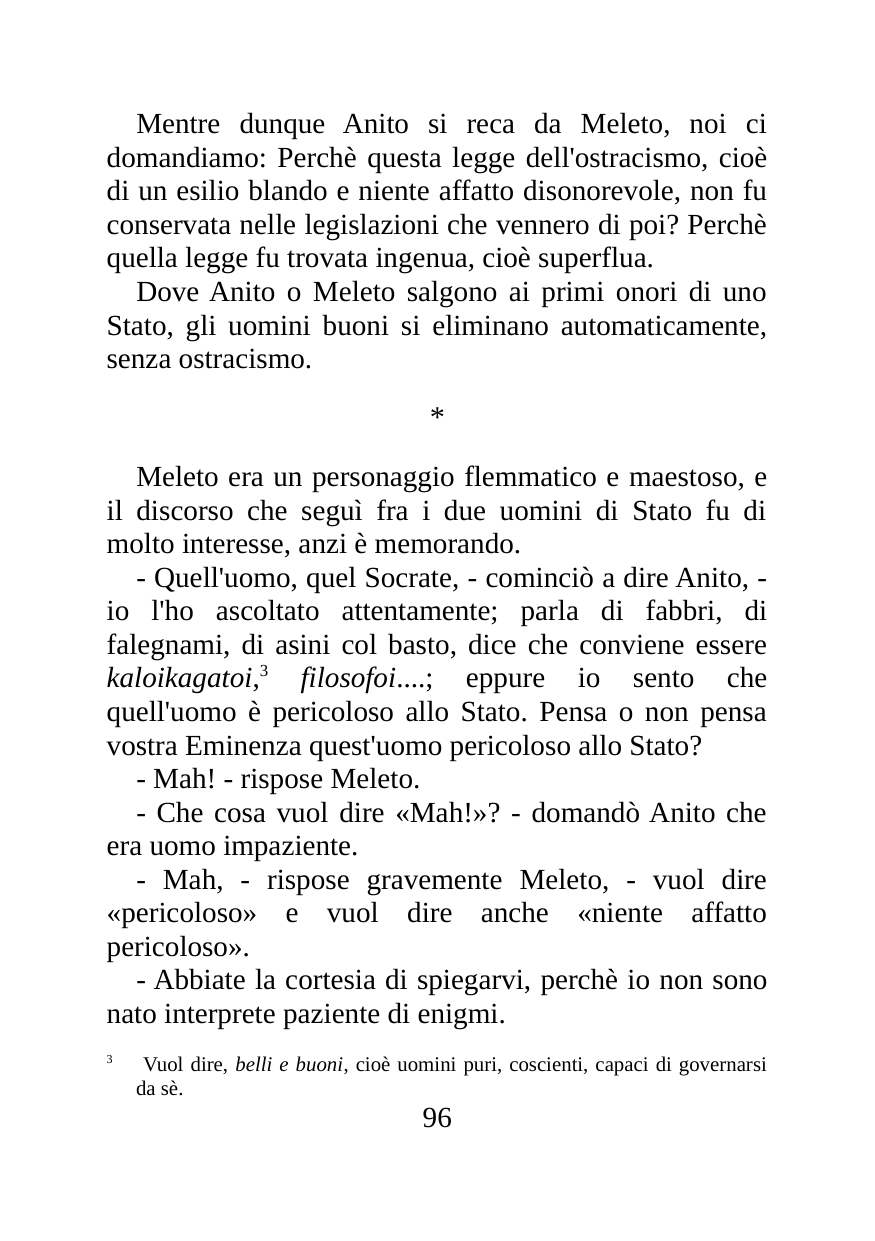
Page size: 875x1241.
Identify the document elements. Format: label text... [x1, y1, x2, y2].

text - Abbiate la cortesia di spiegarvi, perchè io non sono nato interprete paziente di enigmi. [106, 962, 768, 1029]
text - Che cosa vuol dire «Mah!»? - domandò Anito che era uomo impaziente. [106, 795, 768, 862]
text Meleto era un personaggio flemmatico e maestoso, e il discorso che seguì fra i due uomini di Stato fu di molto interesse, anzi è memorando. [106, 459, 768, 560]
text - Mah! - rispose Meleto. [106, 761, 768, 795]
text Dove Anito o Meleto salgono ai primi onori di uno Stato, gli uomini buoni si eliminano automaticamente, senza ostracismo. [106, 274, 768, 375]
text - Mah, - rispose gravemente Meleto, - vuol dire «pericoloso» e vuol dire anche «niente affatto pericoloso». [106, 862, 768, 962]
text - Quell'uomo, quel Socrate, - cominciò a dire Anito, - io l'ho ascoltato attentamente; parla di fabbri, di falegnami, di asini col basto, dice che conviene essere kaloikagatoi, filosofoi....; eppure io sento che quell'uomo è pericoloso allo Stato. Pensa o non pensa vostra Eminenza quest'uomo pericoloso allo Stato? [106, 560, 768, 761]
text * [106, 400, 768, 434]
text Mentre dunque Anito si reca da Meleto, noi ci domandiamo: Perchè questa legge dell'ostracismo, cioè di un esilio blando e niente affatto disonorevole, non fu conservata nelle legislazioni che vennero di poi? Perchè quella legge fu trovata ingenua, cioè superflua. [106, 106, 768, 274]
text Vuol dire, belli e buoni, cioè uomini puri, coscienti, capaci di governarsi da sè. [106, 1052, 768, 1100]
